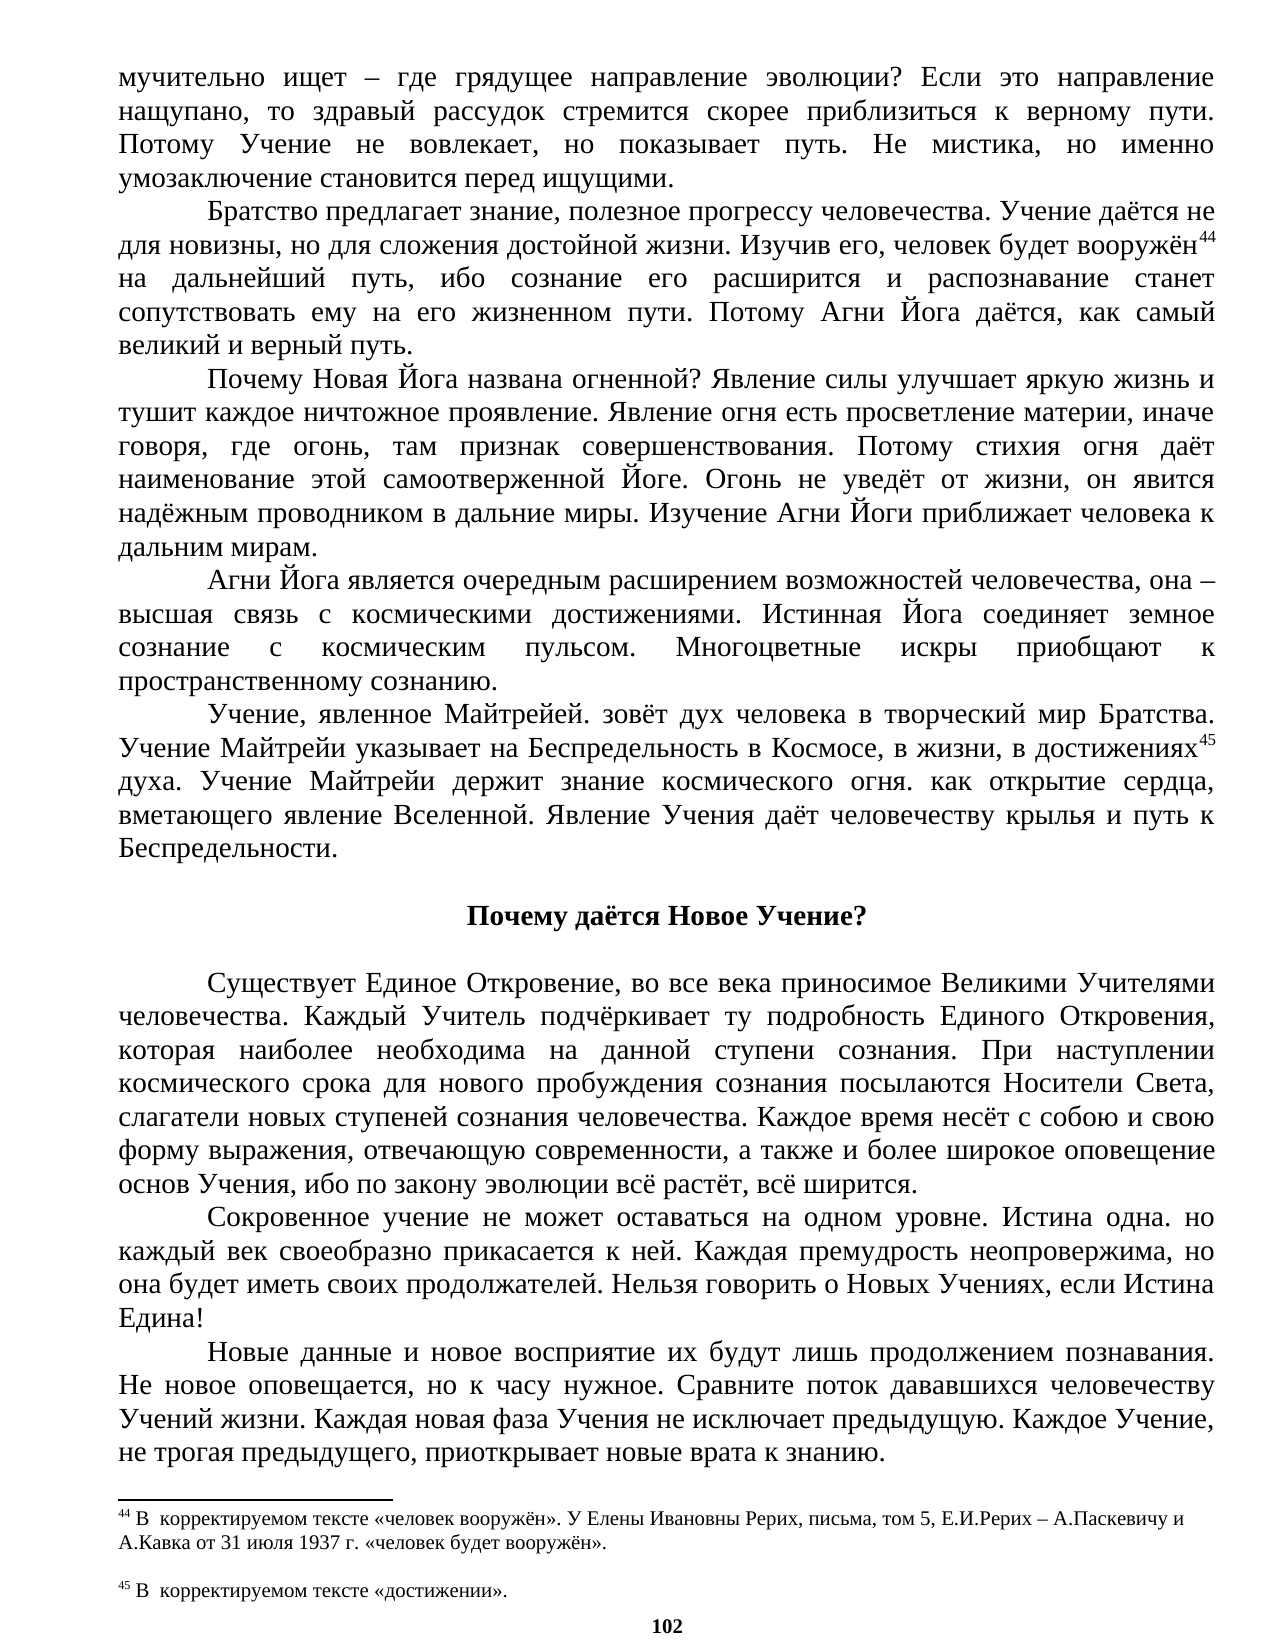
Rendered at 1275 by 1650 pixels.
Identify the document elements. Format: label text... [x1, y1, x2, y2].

text В корректируемом тексте «достижении». [118, 1578, 1216, 1602]
text Агни Йога является очередным расширением возможностей человечества, она – высшая связь с космическими достижениями. Истинная Йога соединяет земное сознание с космическим пульсом. Многоцветные искры приобщают к пространственному сознанию. [118, 562, 1216, 696]
text Учение, явленное Майтрейей. зовёт дух человека в творческий мир Братства. Учение Майтрейи указывает на Беспредельность в Космосе, в жизни, в достижениях духа. Учение Майтрейи держит знание космического огня. как открытие сердца, вметающего явление Вселенной. Явление Учения даёт человечеству крылья и путь к Беспредельности. [118, 696, 1216, 864]
text Братство предлагает знание, полезное прогрессу человечества. Учение даётся не для новизны, но для сложения достойной жизни. Изучив его, человек будет вооружён на дальнейший путь, ибо сознание его расширится и распознавание станет сопутствовать ему на его жизненном пути. Потому Агни Йога даётся, как самый великий и верный путь. [118, 193, 1216, 361]
text Почему Новая Йога названа огненной? Явление силы улучшает яркую жизнь и тушит каждое ничтожное проявление. Явление огня есть просветление материи, иначе говоря, где огонь, там признак совершенствования. Потому стихия огня даёт наименование этой самоотверженной Йоге. Огонь не уведёт от жизни, он явится надёжным проводником в дальние миры. Изучение Агни Йоги приближает человека к дальним мирам. [118, 361, 1216, 562]
text Существует Единое Откровение, во все века приносимое Великими Учителями человечества. Каждый Учитель подчёркивает ту подробность Единого Откровения, которая наиболее необходима на данной ступени сознания. При наступлении космического срока для нового пробуждения сознания посылаются Носители Света, слагатели новых ступеней сознания человечества. Каждое время несёт с собою и свою форму выражения, отвечающую современности, а также и более широкое оповещение основ Учения, ибо по закону эволюции всё растёт, всё ширится. [118, 965, 1216, 1199]
text Сокровенное учение не может оставаться на одном уровне. Истина одна. но каждый век своеобразно прикасается к ней. Каждая премудрость неопровержима, но она будет иметь своих продолжателей. Нельзя говорить о Новых Учениях, если Истина Едина! [118, 1199, 1216, 1334]
text Новые данные и новое восприятие их будут лишь продолжением познавания. Не новое оповещается, но к часу нужное. Сравните поток дававшихся человечеству Учений жизни. Каждая новая фаза Учения не исключает предыдущую. Каждое Учение, не трогая предыдущего, приоткрывает новые врата к знанию. [118, 1334, 1216, 1468]
text В корректируемом тексте «человек вооружён». У Елены Ивановны Рерих, письма, том 5, Е.И.Рерих – А.Паскевичу и А.Кавка от 31 июля 1937 г. «человек будет вооружён». [118, 1506, 1216, 1554]
text мучительно ищет – где грядущее направление эволюции? Если это направление нащупано, то здравый рассудок стремится скорее приблизиться к верному пути. Потому Учение не вовлекает, но показывает путь. Не мистика, но именно умозаключение становится перед ищущими. [118, 59, 1216, 193]
subtitle Почему даётся Новое Учение? [118, 898, 1216, 931]
